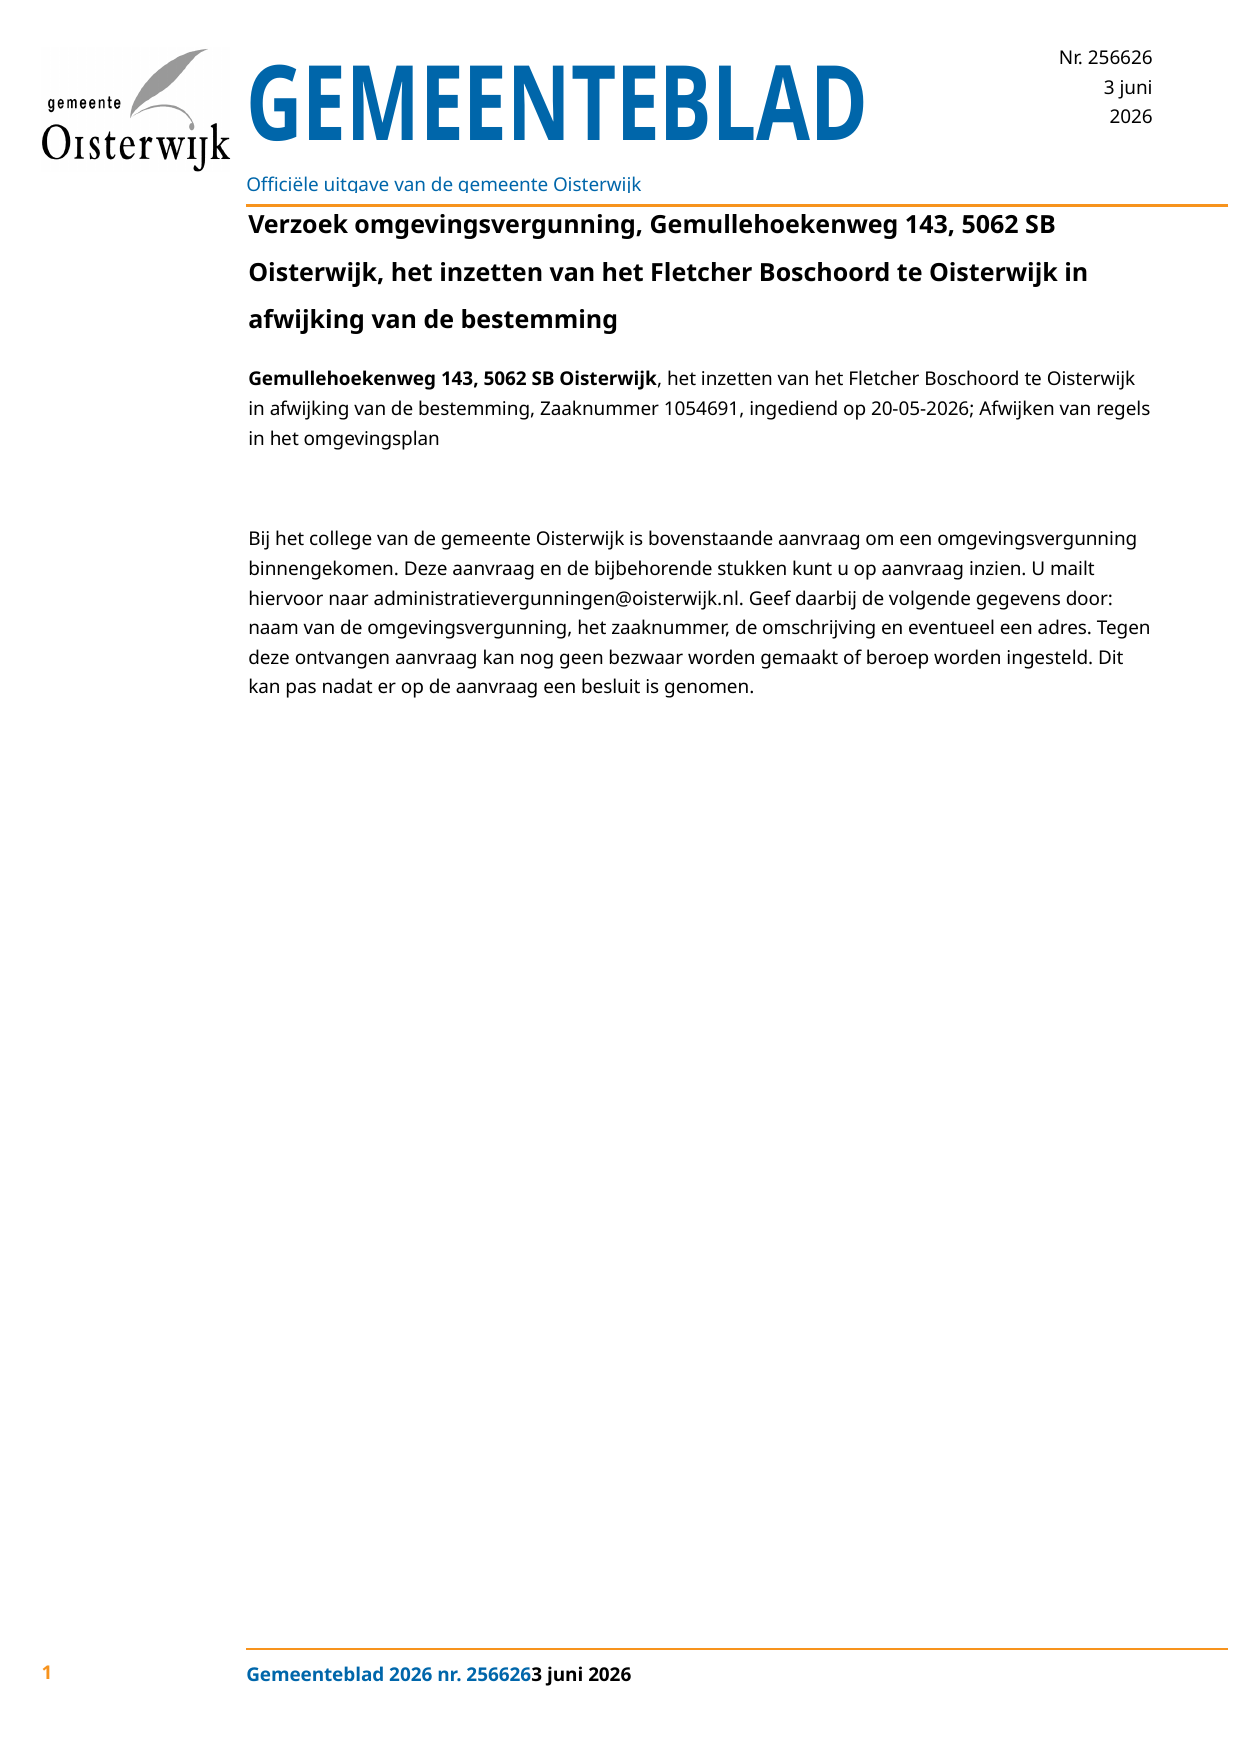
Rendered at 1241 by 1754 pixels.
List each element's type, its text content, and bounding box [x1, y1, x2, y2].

text Bij het college van de gemeente Oisterwijk is bovenstaande aanvraag om een omgevingsvergunning binnengekomen. Deze aanvraag en de bijbehorende stukken kunt u op aanvraag inzien. U mailt hiervoor naar administratievergunningen@oisterwijk.nl. Geef daarbij de volgende gegevens door: naam van de omgevingsvergunning, het zaaknummer, de omschrijving en eventueel een adres. Tegen deze ontvangen aanvraag kan nog geen bezwaar worden gemaakt of beroep worden ingesteld. Dit kan pas nadat er op de aanvraag een besluit is genomen. [248, 526, 1152, 699]
text Verzoek omgevingsvergunning, Gemullehoekenweg 143, 5062 SB Oisterwijk, het inzetten van het Fletcher Boschoord te Oisterwijk in afwijking van de bestemming [248, 207, 1152, 336]
text Gemullehoekenweg 143, 5062 SB Oisterwijk, het inzetten van het Fletcher Boschoord te Oisterwijk in afwijking van de bestemming, Zaaknummer 1054691, ingediend op 20-05-2026; Afwijken van regels in het omgevingsplan [248, 366, 1152, 450]
picture [41, 47, 231, 172]
